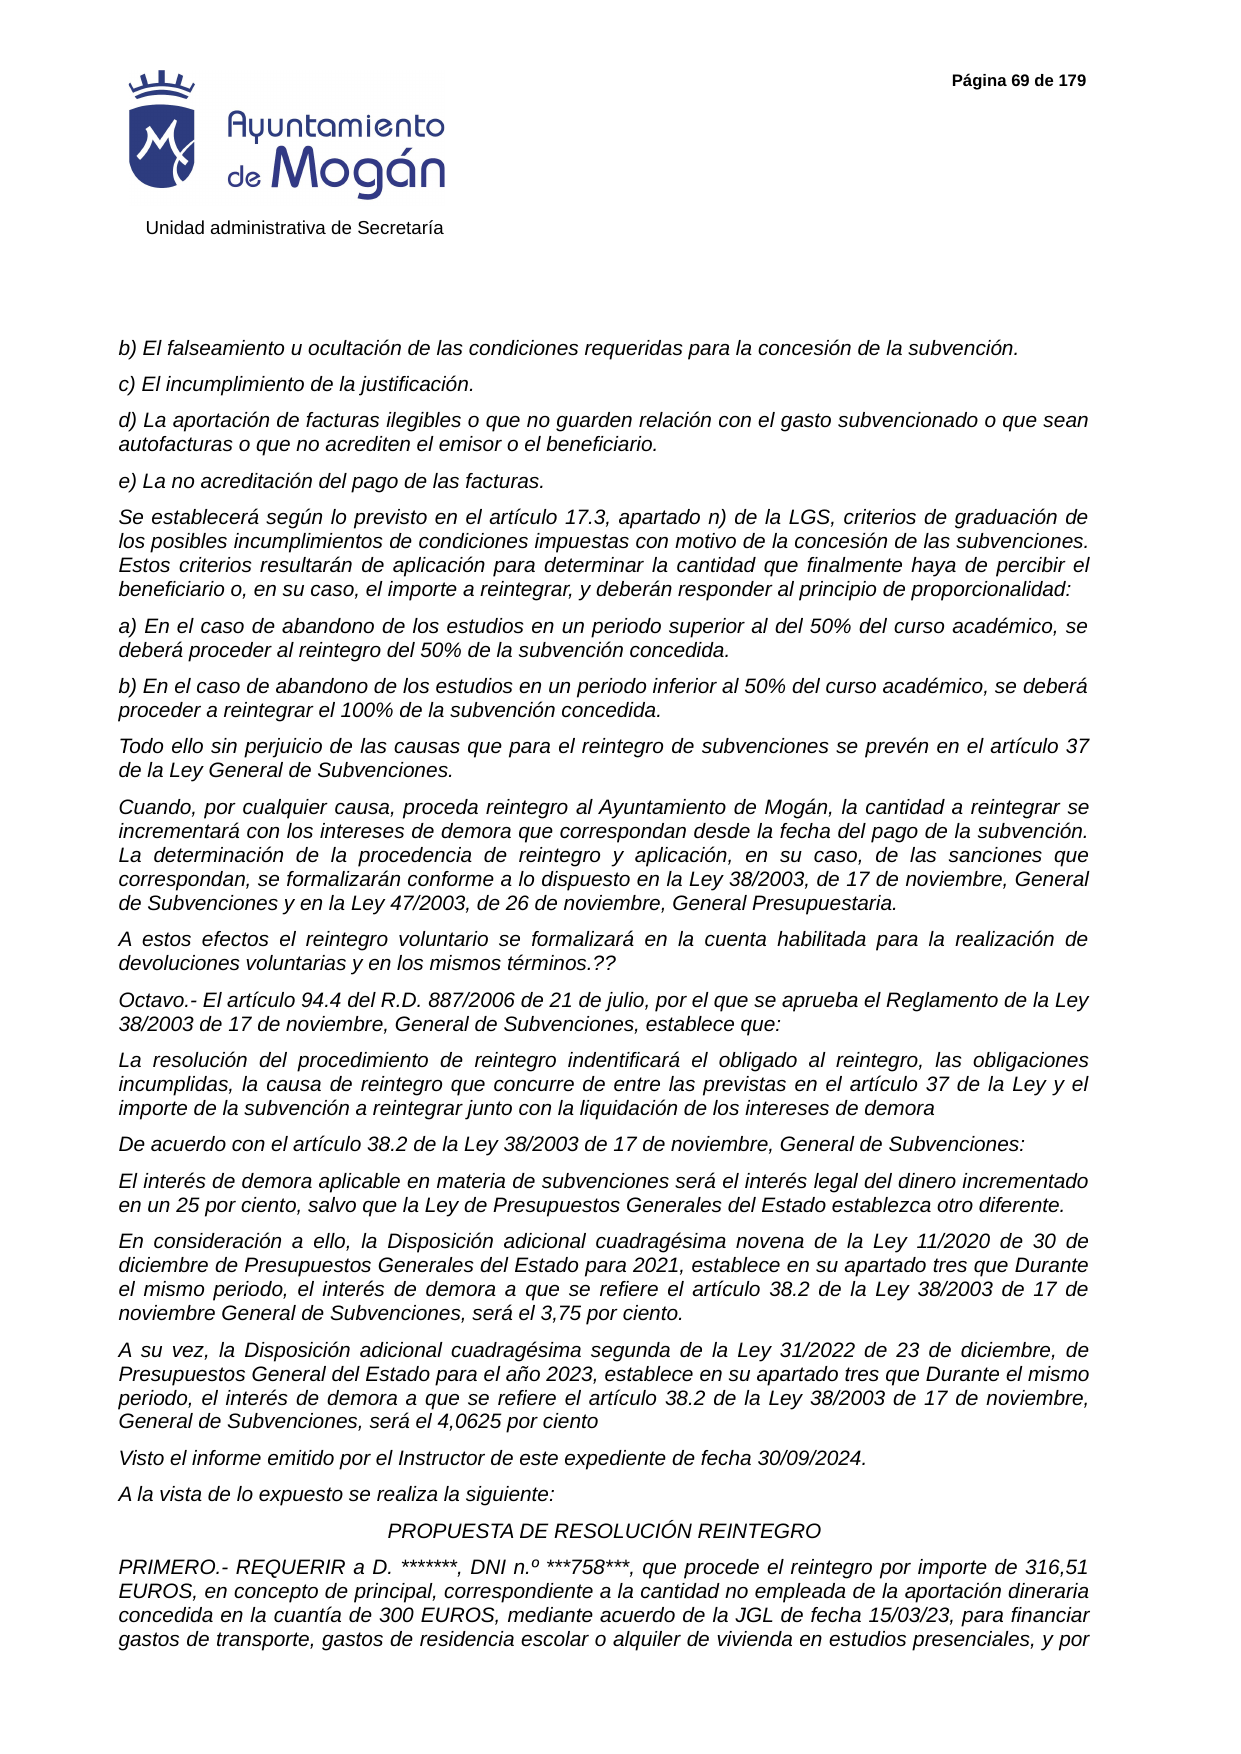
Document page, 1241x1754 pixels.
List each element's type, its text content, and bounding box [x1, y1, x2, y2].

text La resolución del procedimiento de reintegro indentificará el obligado al reintegro, las obligaciones incumplidas, la causa de reintegro que concurre de entre las previstas en el artículo 37 de la Ley y el importe de la subvención a reintegrar junto con la liquidación de los intereses de demora [118, 1048, 1092, 1120]
text Se establecerá según lo previsto en el artículo 17.3, apartado n) de la LGS, criterios de graduación de los posibles incumplimientos de condiciones impuestas con motivo de la concesión de las subvenciones. Estos criterios resultarán de aplicación para determinar la cantidad que finalmente haya de percibir el beneficiario o, en su caso, el importe a reintegrar, y deberán responder al principio de proporcionalidad: [118, 505, 1092, 601]
text Todo ello sin perjuicio de las causas que para el reintegro de subvenciones se prevén en el artículo 37 de la Ley General de Subvenciones. [118, 734, 1092, 782]
text PROPUESTA DE RESOLUCIÓN REINTEGRO [118, 1519, 1092, 1543]
text A la vista de lo expuesto se realiza la siguiente: [118, 1482, 1092, 1506]
text De acuerdo con el artículo 38.2 de la Ley 38/2003 de 17 de noviembre, General de Subvenciones: [118, 1132, 1092, 1156]
text b) El falseamiento u ocultación de las condiciones requeridas para la concesión de la subvención. [118, 335, 1092, 359]
text e) La no acreditación del pago de las facturas. [118, 469, 1092, 493]
text A estos efectos el reintegro voluntario se formalizará en la cuenta habilitada para la realización de devoluciones voluntarias y en los mismos términos.?? [118, 927, 1092, 975]
text Octavo.- El artículo 94.4 del R.D. 887/2006 de 21 de julio, por el que se aprueba el Reglamento de la Ley 38/2003 de 17 de noviembre, General de Subvenciones, establece que: [118, 987, 1092, 1035]
text c) El incumplimiento de la justificación. [118, 372, 1092, 396]
text Visto el informe emitido por el Instructor de este expediente de fecha 30/09/2024. [118, 1446, 1092, 1470]
text El interés de demora aplicable en materia de subvenciones será el interés legal del dinero incrementado en un 25 por ciento, salvo que la Ley de Presupuestos Generales del Estado establezca otro diferente. [118, 1169, 1092, 1217]
text A su vez, la Disposición adicional cuadragésima segunda de la Ley 31/2022 de 23 de diciembre, de Presupuestos General del Estado para el año 2023, establece en su apartado tres que Durante el mismo periodo, el interés de demora a que se refiere el artículo 38.2 de la Ley 38/2003 de 17 de noviembre, General de Subvenciones, será el 4,0625 por ciento [118, 1337, 1092, 1433]
text d) La aportación de facturas ilegibles o que no guarden relación con el gasto subvencionado o que sean autofacturas o que no acrediten el emisor o el beneficiario. [118, 408, 1092, 456]
text Cuando, por cualquier causa, proceda reintegro al Ayuntamiento de Mogán, la cantidad a reintegrar se incrementará con los intereses de demora que correspondan desde la fecha del pago de la subvención. La determinación de la procedencia de reintegro y aplicación, en su caso, de las sanciones que correspondan, se formalizarán conforme a lo dispuesto en la Ley 38/2003, de 17 de noviembre, General de Subvenciones y en la Ley 47/2003, de 26 de noviembre, General Presupuestaria. [118, 795, 1092, 914]
picture [128, 70, 445, 206]
text En consideración a ello, la Disposición adicional cuadragésima novena de la Ley 11/2020 de 30 de diciembre de Presupuestos Generales del Estado para 2021, establece en su apartado tres que Durante el mismo periodo, el interés de demora a que se refiere el artículo 38.2 de la Ley 38/2003 de 17 de noviembre General de Subvenciones, será el 3,75 por ciento. [118, 1229, 1092, 1325]
text PRIMERO.- REQUERIR a D. *******, DNI n.º ***758***, que procede el reintegro por importe de 316,51 EUROS, en concepto de principal, correspondiente a la cantidad no empleada de la aportación dineraria concedida en la cuantía de 300 EUROS, mediante acuerdo de la JGL de fecha 15/03/23, para financiar gastos de transporte, gastos de residencia escolar o alquiler de vivienda en estudios presenciales, y por [118, 1555, 1092, 1651]
text a) En el caso de abandono de los estudios en un periodo superior al del 50% del curso académico, se deberá proceder al reintegro del 50% de la subvención concedida. [118, 613, 1092, 661]
text b) En el caso de abandono de los estudios en un periodo inferior al 50% del curso académico, se deberá proceder a reintegrar el 100% de la subvención concedida. [118, 674, 1092, 722]
